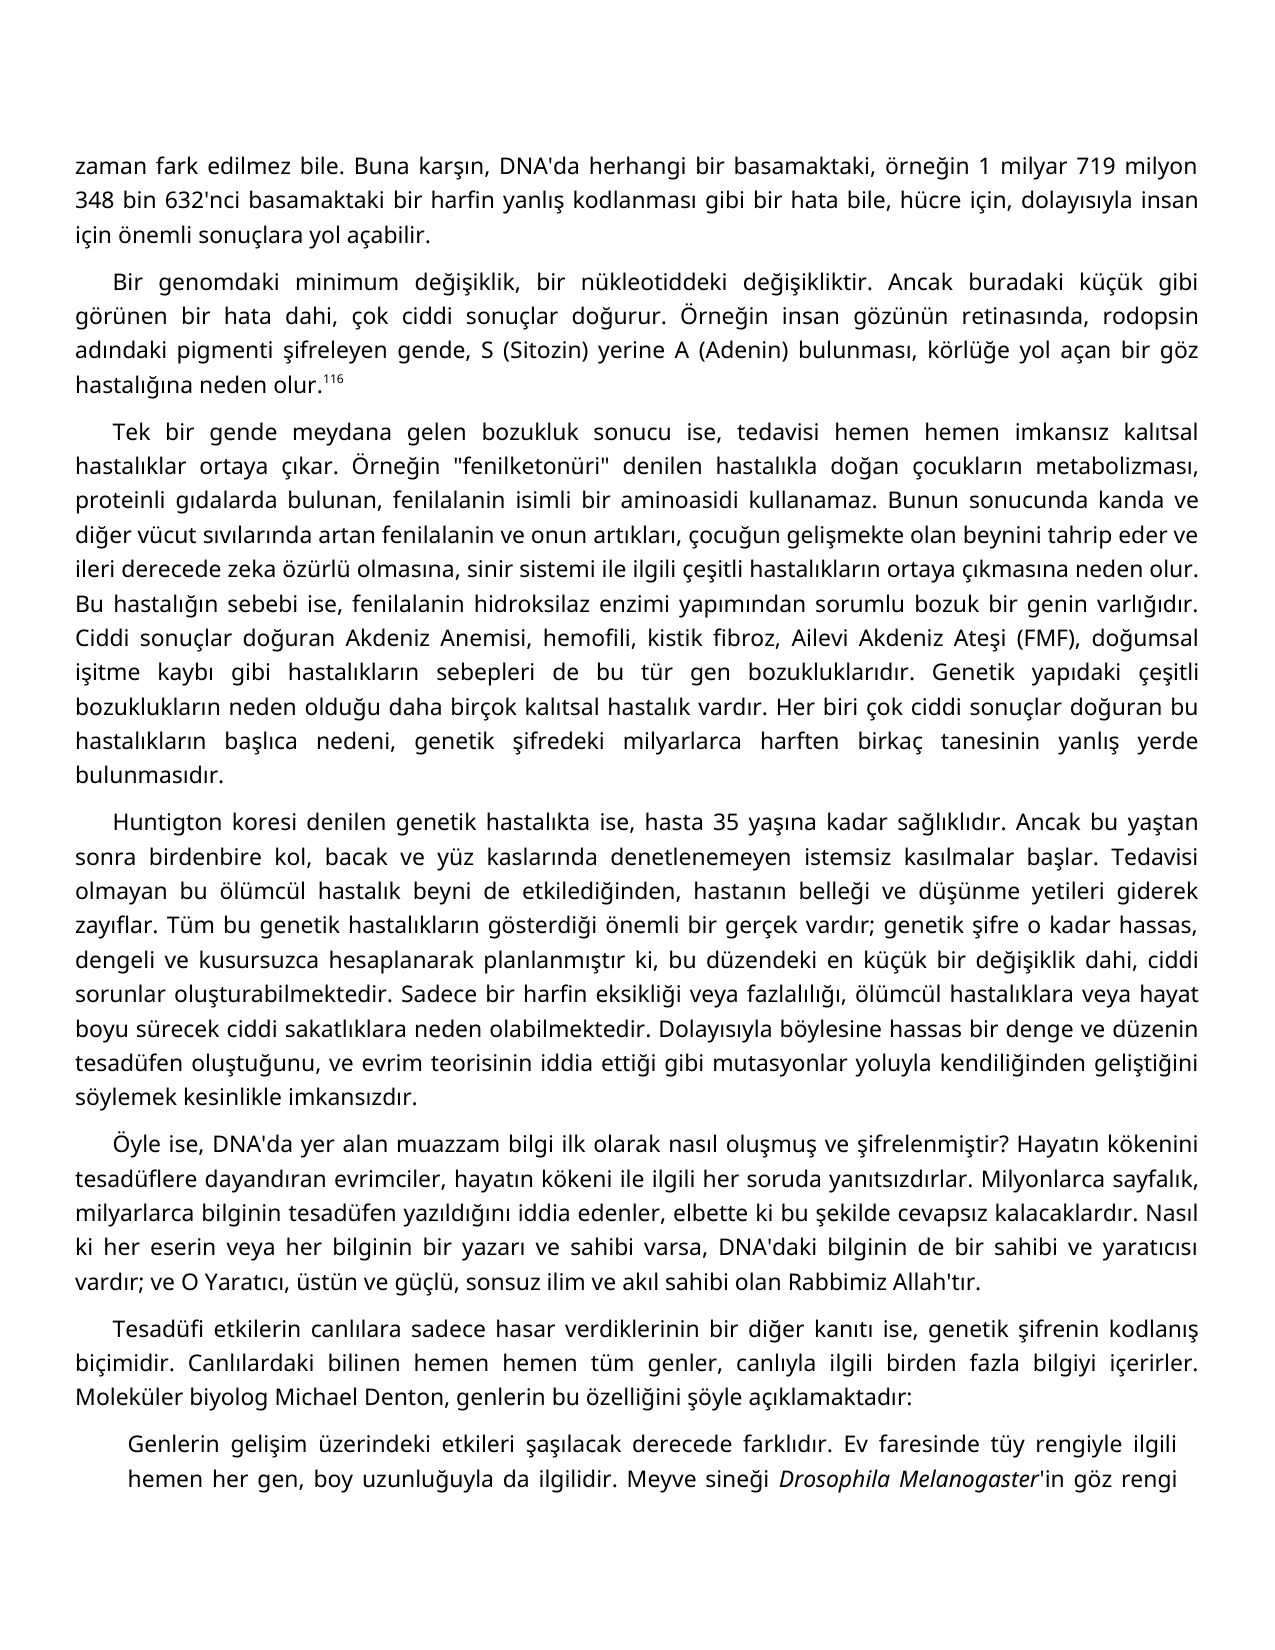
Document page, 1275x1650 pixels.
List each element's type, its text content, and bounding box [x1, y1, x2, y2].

text Genlerin gelişim üzerindeki etkileri şaşılacak derecede farklıdır. Ev faresinde tüy rengiyle ilgili hemen her gen, boy uzunluğuyla da ilgilidir. Meyve sineği Drosophila Melanogaster'in göz rengi [127, 1428, 1177, 1494]
text Bir genomdaki minimum değişiklik, bir nükleotiddeki değişikliktir. Ancak buradaki küçük gibi görünen bir hata dahi, çok ciddi sonuçlar doğurur. Örneğin insan gözünün retinasında, rodopsin adındaki pigmenti şifreleyen gende, S (Sitozin) yerine A (Adenin) bulunması, körlüğe yol açan bir göz hastalığına neden olur.116 [75, 266, 1200, 400]
text zaman fark edilmez bile. Buna karşın, DNA'da herhangi bir basamaktaki, örneğin 1 milyar 719 milyon 348 bin 632'nci basamaktaki bir harfin yanlış kodlanması gibi bir hata bile, hücre için, dolayısıyla insan için önemli sonuçlara yol açabilir. [75, 150, 1200, 250]
text Öyle ise, DNA'da yer alan muazzam bilgi ilk olarak nasıl oluşmuş ve şifrelenmiştir? Hayatın kökenini tesadüflere dayandıran evrimciler, hayatın kökeni ile ilgili her soruda yanıtsızdırlar. Milyonlarca sayfalık, milyarlarca bilginin tesadüfen yazıldığını iddia edenler, elbette ki bu şekilde cevapsız kalacaklardır. Nasıl ki her eserin veya her bilginin bir yazarı ve sahibi varsa, DNA'daki bilginin de bir sahibi ve yaratıcısı vardır; ve O Yaratıcı, üstün ve güçlü, sonsuz ilim ve akıl sahibi olan Rabbimiz Allah'tır. [75, 1128, 1200, 1297]
text Tesadüfi etkilerin canlılara sadece hasar verdiklerinin bir diğer kanıtı ise, genetik şifrenin kodlanış biçimidir. Canlılardaki bilinen hemen hemen tüm genler, canlıyla ilgili birden fazla bilgiyi içerirler. Moleküler biyolog Michael Denton, genlerin bu özelliğini şöyle açıklamaktadır: [75, 1312, 1200, 1412]
text Huntigton koresi denilen genetik hastalıkta ise, hasta 35 yaşına kadar sağlıklıdır. Ancak bu yaştan sonra birdenbire kol, bacak ve yüz kaslarında denetlenemeyen istemsiz kasılmalar başlar. Tedavisi olmayan bu ölümcül hastalık beyni de etkilediğinden, hastanın belleği ve düşünme yetileri giderek zayıflar. Tüm bu genetik hastalıkların gösterdiği önemli bir gerçek vardır; genetik şifre o kadar hassas, dengeli ve kusursuzca hesaplanarak planlanmıştır ki, bu düzendeki en küçük bir değişiklik dahi, ciddi sorunlar oluşturabilmektedir. Sadece bir harfin eksikliği veya fazlalılığı, ölümcül hastalıklara veya hayat boyu sürecek ciddi sakatlıklara neden olabilmektedir. Dolayısıyla böylesine hassas bir denge ve düzenin tesadüfen oluştuğunu, ve evrim teorisinin iddia ettiği gibi mutasyonlar yoluyla kendiliğinden geliştiğini söylemek kesinlikle imkansızdır. [75, 806, 1200, 1112]
text Tek bir gende meydana gelen bozukluk sonucu ise, tedavisi hemen hemen imkansız kalıtsal hastalıklar ortaya çıkar. Örneğin "fenilketonüri" denilen hastalıkla doğan çocukların metabolizması, proteinli gıdalarda bulunan, fenilalanin isimli bir aminoasidi kullanamaz. Bunun sonucunda kanda ve diğer vücut sıvılarında artan fenilalanin ve onun artıkları, çocuğun gelişmekte olan beynini tahrip eder ve ileri derecede zeka özürlü olmasına, sinir sistemi ile ilgili çeşitli hastalıkların ortaya çıkmasına neden olur. Bu hastalığın sebebi ise, fenilalanin hidroksilaz enzimi yapımından sorumlu bozuk bir genin varlığıdır. Ciddi sonuçlar doğuran Akdeniz Anemisi, hemofili, kistik fibroz, Ailevi Akdeniz Ateşi (FMF), doğumsal işitme kaybı gibi hastalıkların sebepleri de bu tür gen bozukluklarıdır. Genetik yapıdaki çeşitli bozuklukların neden olduğu daha birçok kalıtsal hastalık vardır. Her biri çok ciddi sonuçlar doğuran bu hastalıkların başlıca nedeni, genetik şifredeki milyarlarca harften birkaç tanesinin yanlış yerde bulunmasıdır. [75, 416, 1200, 791]
